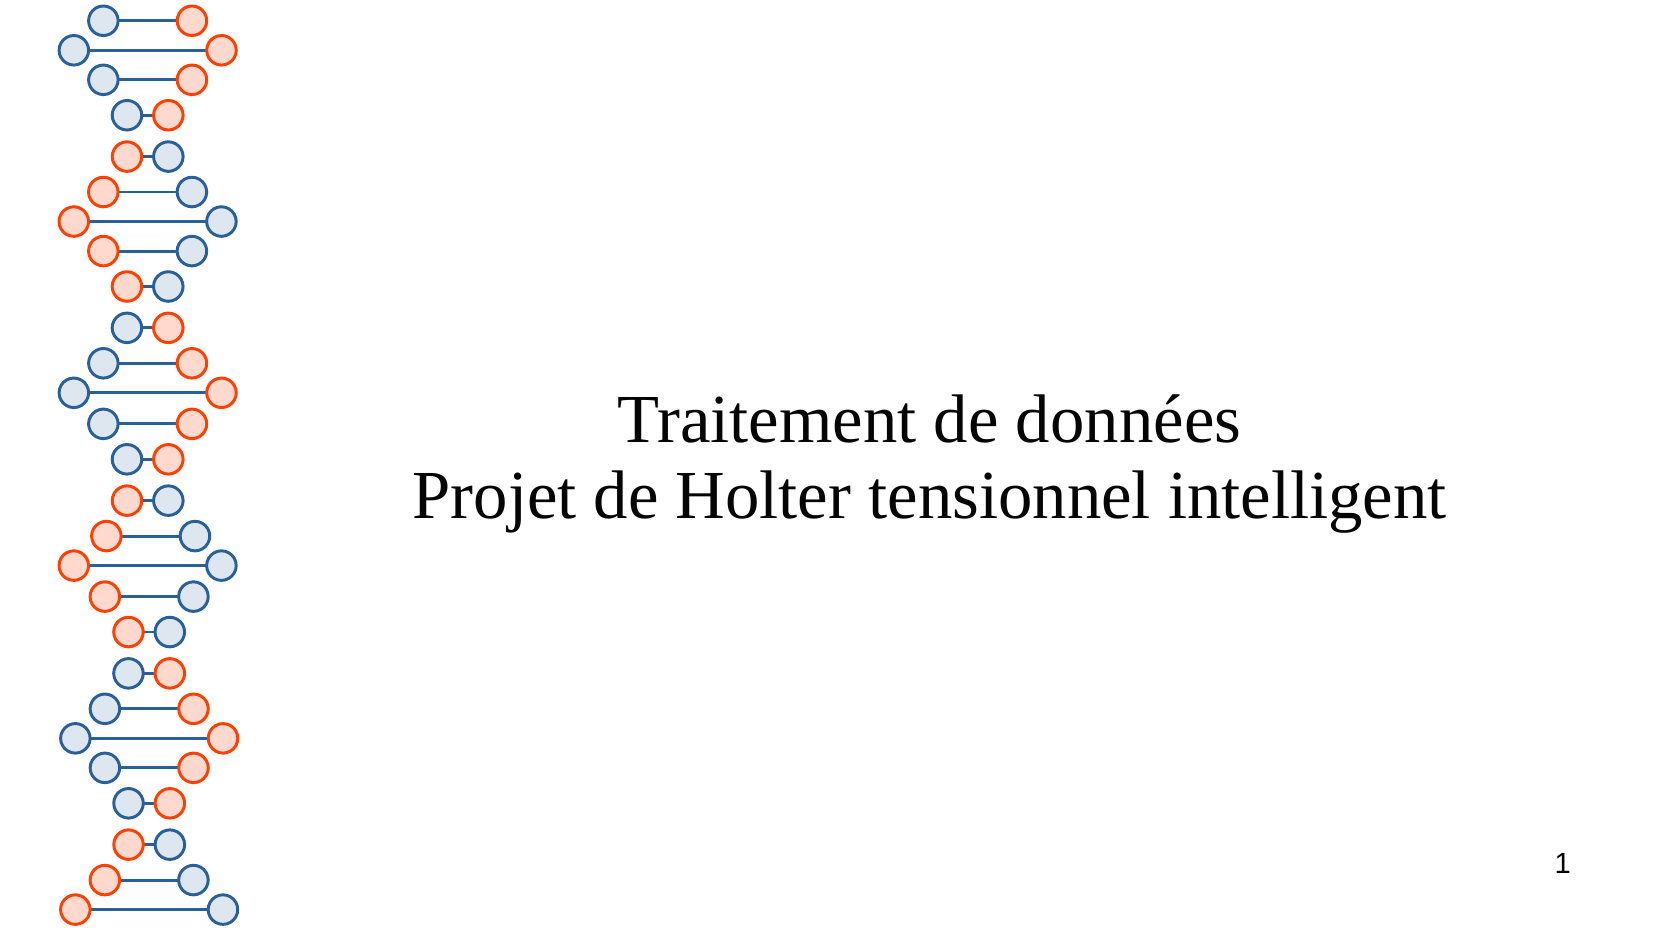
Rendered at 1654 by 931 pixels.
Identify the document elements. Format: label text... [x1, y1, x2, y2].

title Traitement de données Projet de Holter tensionnel intelligent [265, 29, 1595, 886]
